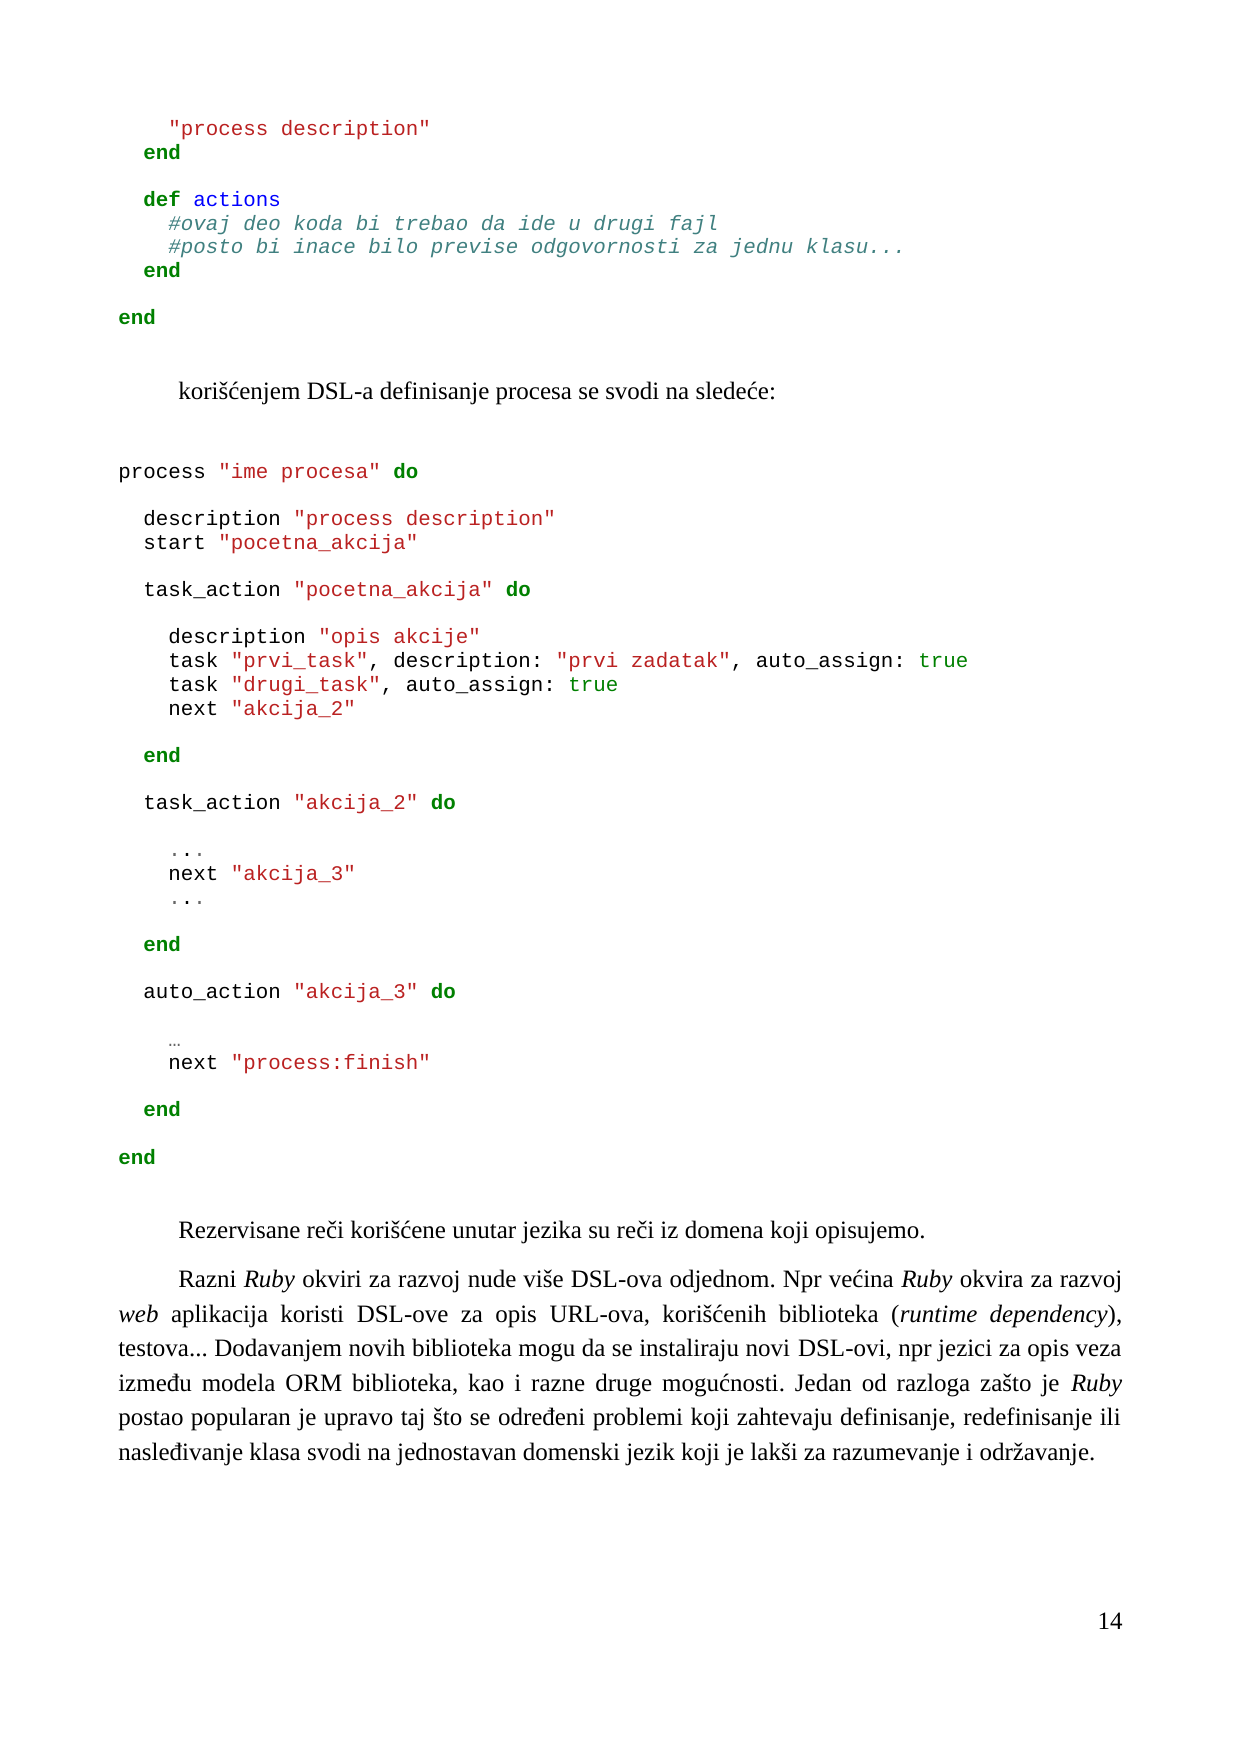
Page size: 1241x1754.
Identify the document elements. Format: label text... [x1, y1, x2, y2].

text task_action "akcija_2" do [118, 792, 1122, 816]
text #ovaj deo koda bi trebao da ide u drugi fajl [118, 213, 1122, 236]
text start "pocetna_akcija" [118, 532, 1122, 556]
text Razni Ruby okviri za razvoj nude više DSL-ova odjednom. Npr većina Ruby okvira za razvoj web aplikacija koristi DSL-ove za opis URL-ova, korišćenih biblioteka (runtime dependency), testova... Dodavanjem novih biblioteka mogu da se instaliraju novi DSL-ovi, npr jezici za opis veza između modela ORM biblioteka, kao i razne druge mogućnosti. Jedan od razloga zašto je Ruby postao popularan je upravo taj što se određeni problemi koji zahtevaju definisanje, redefinisanje ili nasleđivanje klasa svodi na jednostavan domenski jezik koji je lakši za razumevanje i održavanje. [118, 1264, 1122, 1466]
text #posto bi inace bilo previse odgovornosti za jednu klasu... [118, 236, 1122, 260]
text end [118, 142, 1122, 165]
text "process description" [118, 118, 1122, 142]
text end [118, 1147, 1122, 1170]
text description "opis akcije" [118, 627, 1122, 650]
text task_action "pocetna_akcija" do [118, 579, 1122, 603]
text end [118, 745, 1122, 768]
text ... [118, 887, 1122, 910]
text next "akcija_2" [118, 697, 1122, 721]
text end [118, 260, 1122, 284]
text Rezervisane reči korišćene unutar jezika su reči iz domena koji opisujemo. [118, 1215, 1122, 1244]
text … [118, 1028, 1122, 1052]
text end [118, 1099, 1122, 1123]
text task "drugi_task", auto_assign: true [118, 674, 1122, 697]
text end [118, 934, 1122, 958]
text next "process:finish" [118, 1052, 1122, 1076]
text task "prvi_task", description: "prvi zadatak", auto_assign: true [118, 650, 1122, 674]
text ... [118, 839, 1122, 863]
text korišćenjem DSL-a definisanje procesa se svodi na sledeće: [118, 376, 1122, 405]
text def actions [118, 189, 1122, 213]
text auto_action "akcija_3" do [118, 981, 1122, 1005]
text description "process description" [118, 508, 1122, 532]
text end [118, 307, 1122, 331]
text next "akcija_3" [118, 863, 1122, 887]
text process "ime procesa" do [118, 461, 1122, 485]
